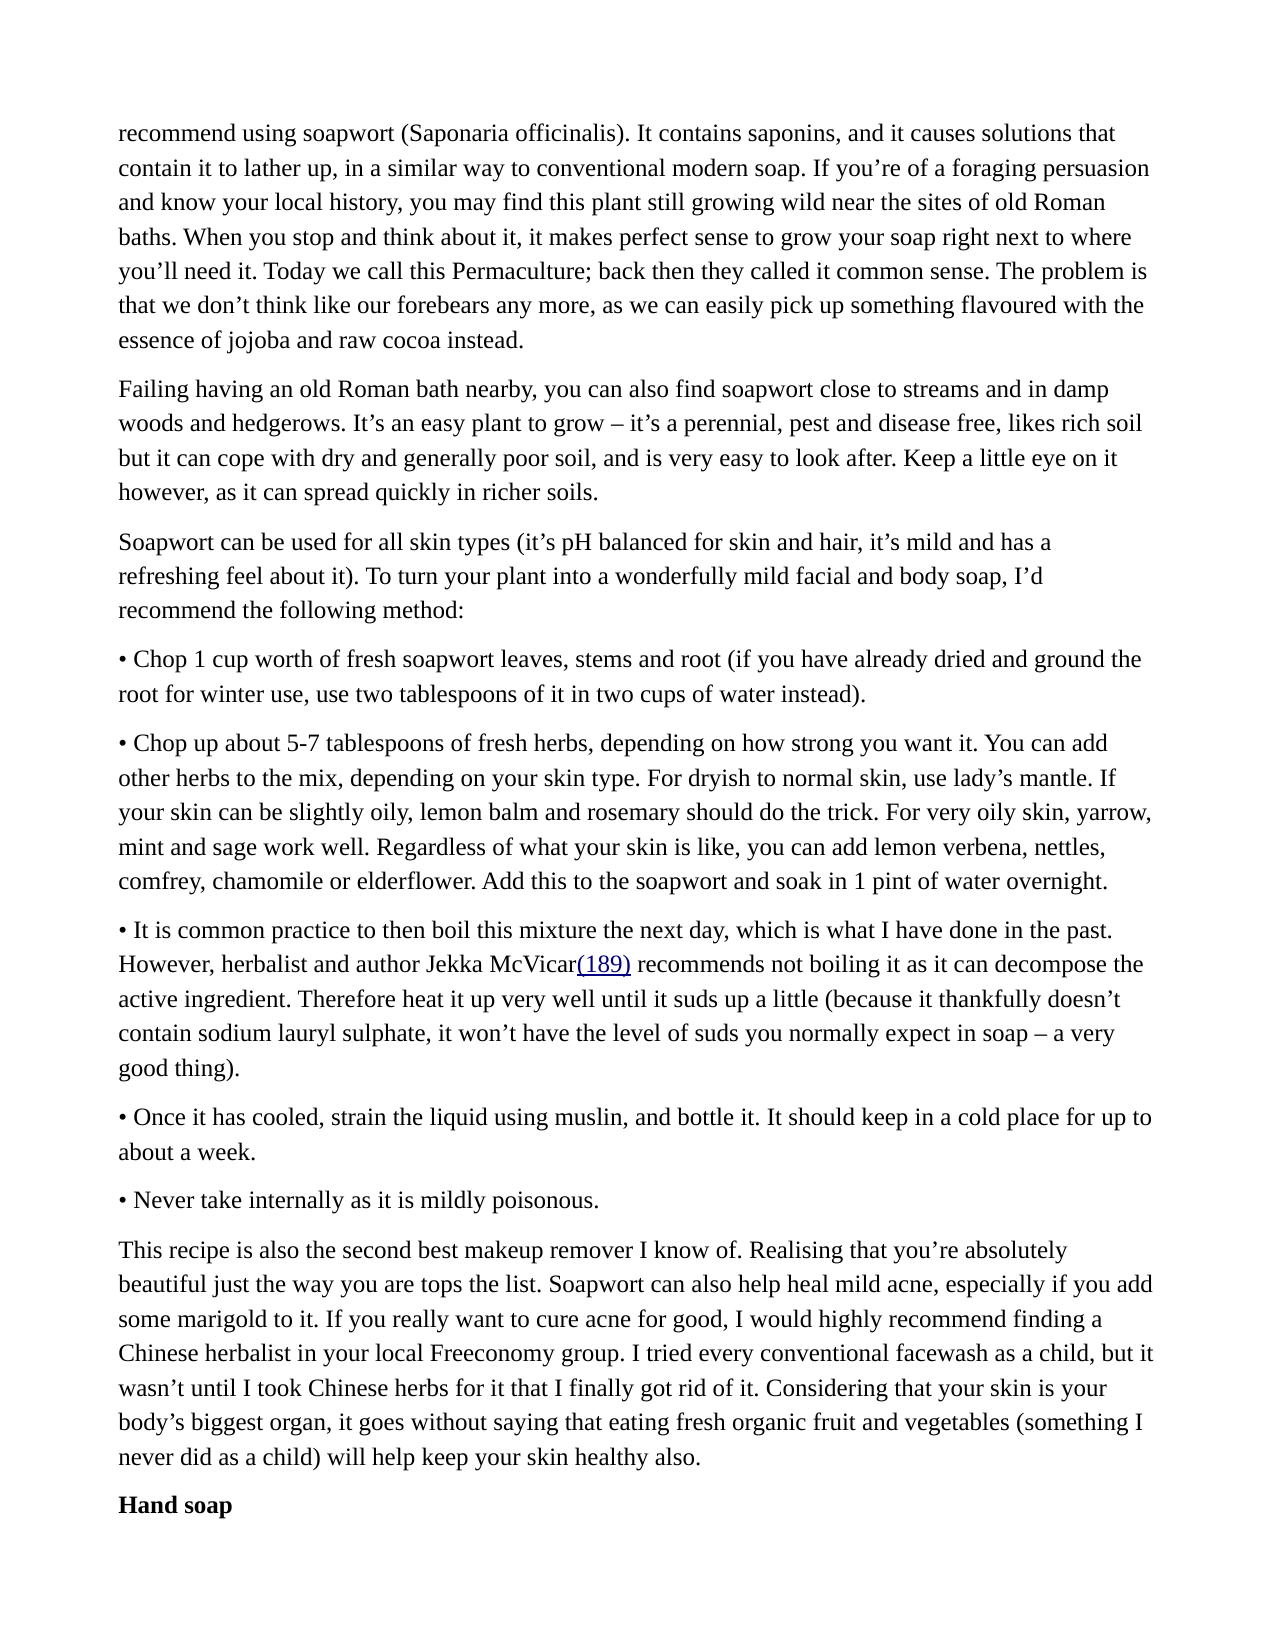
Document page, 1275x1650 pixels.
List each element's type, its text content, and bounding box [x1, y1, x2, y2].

text recommend using soapwort (Saponaria officinalis). It contains saponins, and it causes solutions that contain it to lather up, in a similar way to conventional modern soap. If you’re of a foraging persuasion and know your local history, you may find this plant still growing wild near the sites of old Roman baths. When you stop and think about it, it makes perfect sense to grow your soap right next to where you’ll need it. Today we call this Permaculture; back then they called it common sense. The problem is that we don’t think like our forebears any more, as we can easily pick up something flavoured with the essence of jojoba and raw cocoa instead. [118, 118, 1157, 354]
text Soapwort can be used for all skin types (it’s pH balanced for skin and hair, it’s mild and has a refreshing feel about it). To turn your plant into a wonderfully mild facial and body soap, I’d recommend the following method: [118, 527, 1157, 624]
text Hand soap [118, 1491, 1157, 1519]
text • Once it has cooled, strain the liquid using muslin, and bottle it. It should keep in a cold place for up to about a week. [118, 1102, 1157, 1165]
text This recipe is also the second best makeup remover I know of. Realising that you’re absolutely beautiful just the way you are tops the list. Soapwort can also help heal mild acne, especially if you add some marigold to it. If you really want to cure acne for good, I would highly recommend finding a Chinese herbalist in your local Freeconomy group. I tried every conventional facewash as a child, but it wasn’t until I took Chinese herbs for it that I finally got rid of it. Considering that your skin is your body’s biggest organ, it goes without saying that eating fresh organic fruit and vegetables (something I never did as a child) will help keep your skin healthy also. [118, 1235, 1157, 1470]
text Failing having an old Roman bath nearby, you can also find soapwort close to streams and in damp woods and hedgerows. It’s an easy plant to grow – it’s a perennial, pest and disease free, likes rich soil but it can cope with dry and generally poor soil, and is very easy to look after. Keep a little eye on it however, as it can spread quickly in richer soils. [118, 374, 1157, 506]
text • Never take internally as it is mildly poisonous. [118, 1186, 1157, 1214]
text • Chop up about 5-7 tablespoons of fresh herbs, depending on how strong you want it. You can add other herbs to the mix, depending on your skin type. For dryish to normal skin, use lady’s mantle. If your skin can be slightly oily, lemon balm and rosemary should do the trick. For very oily skin, yarrow, mint and sage work well. Regardless of what your skin is like, you can add lemon verbena, nettles, comfrey, chamomile or elderflower. Add this to the soapwort and soak in 1 pint of water overnight. [118, 728, 1157, 895]
text • Chop 1 cup worth of fresh soapwort leaves, stems and root (if you have already dried and ground the root for winter use, use two tablespoons of it in two cups of water instead). [118, 644, 1157, 708]
text • It is common practice to then boil this mixture the next day, which is what I have done in the past. However, herbalist and author Jekka McVicar(189) recommends not boiling it as it can decompose the active ingredient. Therefore heat it up very well until it suds up a little (because it thankfully doesn’t contain sodium lauryl sulphate, it won’t have the level of suds you normally expect in soap – a very good thing). [118, 915, 1157, 1082]
